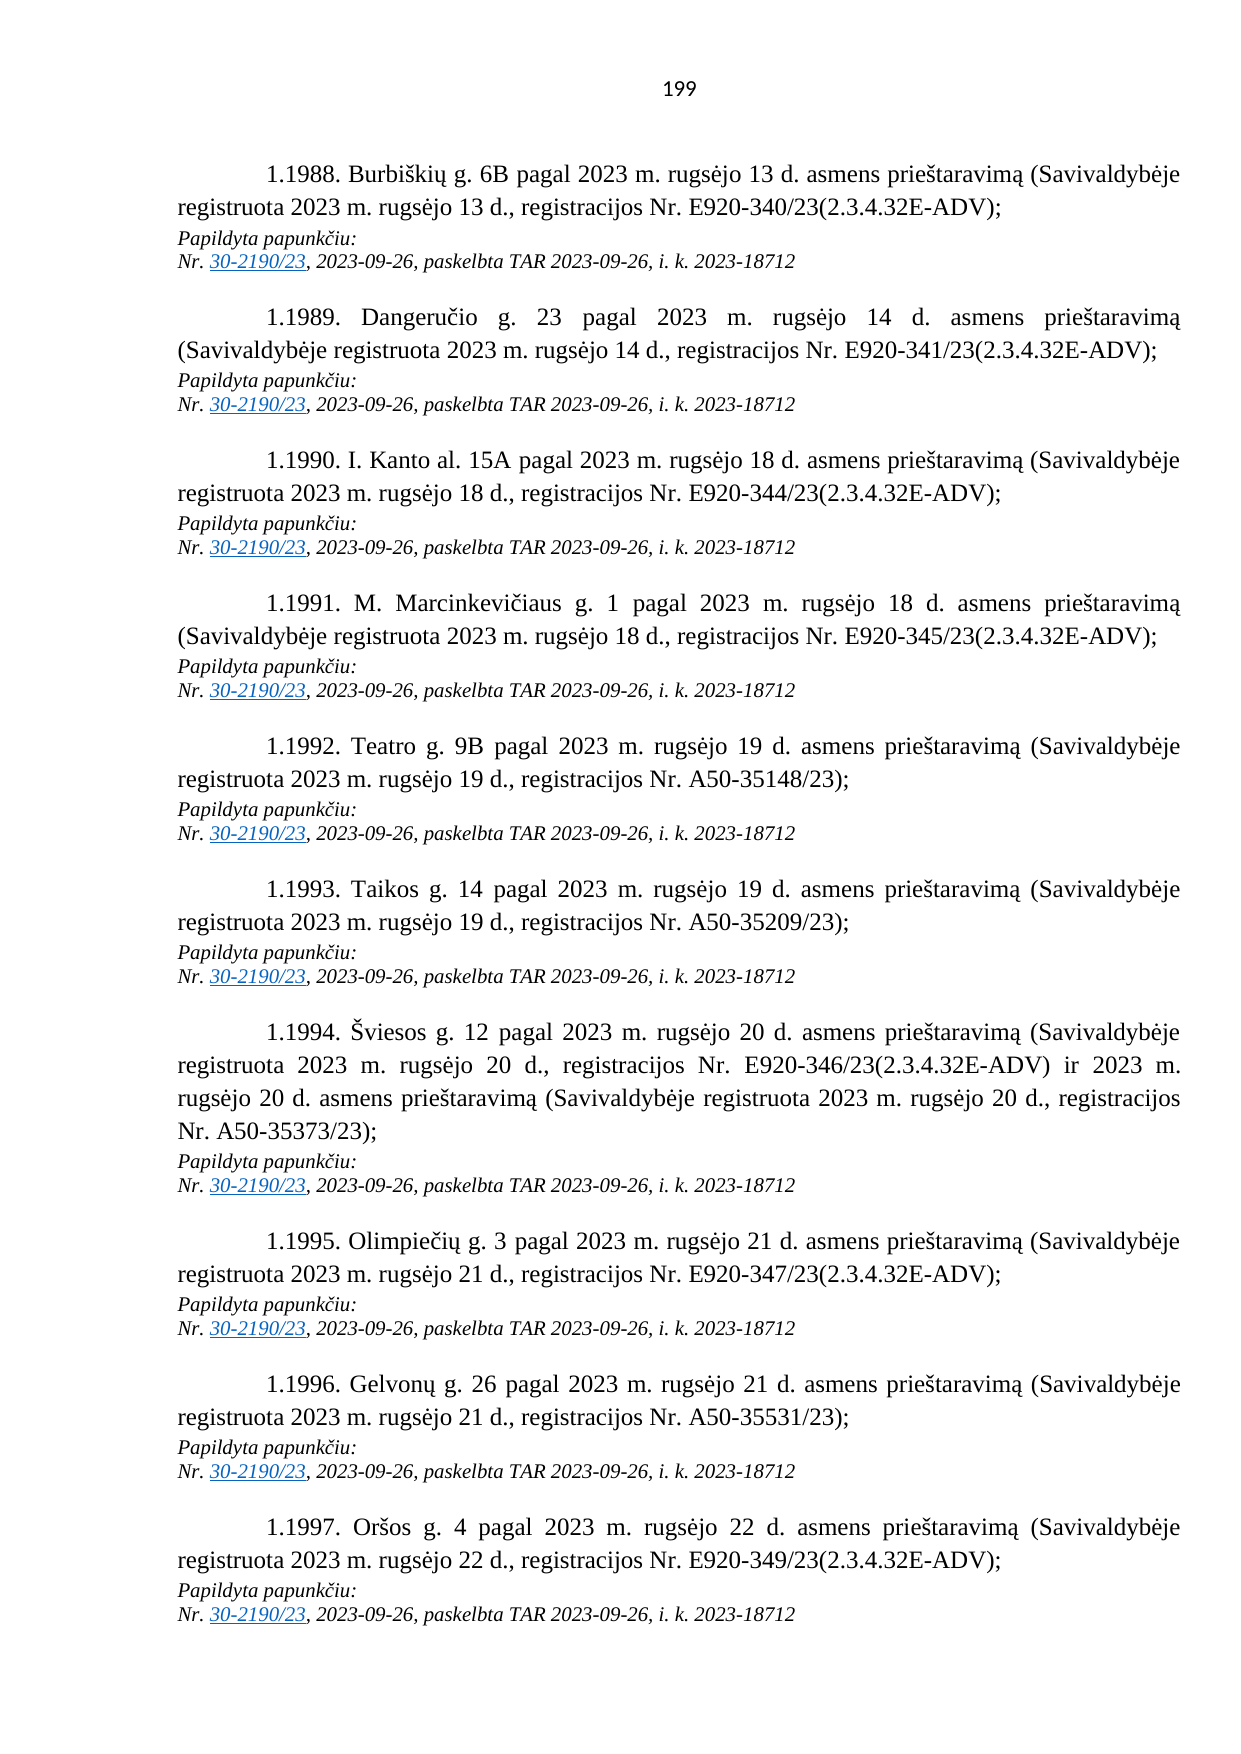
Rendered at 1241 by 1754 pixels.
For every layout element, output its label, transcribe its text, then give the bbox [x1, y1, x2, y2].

text 1.1992. Teatro g. 9B pagal 2023 m. rugsėjo 19 d. asmens prieštaravimą (Savivaldybėje registruota 2023 m. rugsėjo 19 d., registracijos Nr. A50-35148/23); [177, 731, 1181, 793]
text Papildyta papunkčiu: [177, 797, 1181, 821]
text 1.1993. Taikos g. 14 pagal 2023 m. rugsėjo 19 d. asmens prieštaravimą (Savivaldybėje registruota 2023 m. rugsėjo 19 d., registracijos Nr. A50-35209/23); [177, 874, 1181, 936]
text Papildyta papunkčiu: [177, 225, 1181, 249]
text Nr. 30-2190/23, 2023-09-26, paskelbta TAR 2023-09-26, i. k. 2023-18712 [177, 392, 1181, 416]
text Nr. 30-2190/23, 2023-09-26, paskelbta TAR 2023-09-26, i. k. 2023-18712 [177, 1316, 1181, 1340]
text 1.1997. Oršos g. 4 pagal 2023 m. rugsėjo 22 d. asmens prieštaravimą (Savivaldybėje registruota 2023 m. rugsėjo 22 d., registracijos Nr. E920-349/23(2.3.4.32E-ADV); [177, 1512, 1181, 1573]
text 1.1991. M. Marcinkevičiaus g. 1 pagal 2023 m. rugsėjo 18 d. asmens prieštaravimą (Savivaldybėje registruota 2023 m. rugsėjo 18 d., registracijos Nr. E920-345/23(2.3.4.32E-ADV); [177, 588, 1181, 650]
text 1.1990. I. Kanto al. 15A pagal 2023 m. rugsėjo 18 d. asmens prieštaravimą (Savivaldybėje registruota 2023 m. rugsėjo 18 d., registracijos Nr. E920-344/23(2.3.4.32E-ADV); [177, 445, 1181, 507]
text 1.1988. Burbiškių g. 6B pagal 2023 m. rugsėjo 13 d. asmens prieštaravimą (Savivaldybėje registruota 2023 m. rugsėjo 13 d., registracijos Nr. E920-340/23(2.3.4.32E-ADV); [177, 159, 1181, 221]
text 1.1994. Šviesos g. 12 pagal 2023 m. rugsėjo 20 d. asmens prieštaravimą (Savivaldybėje registruota 2023 m. rugsėjo 20 d., registracijos Nr. E920-346/23(2.3.4.32E-ADV) ir 2023 m. rugsėjo 20 d. asmens prieštaravimą (Savivaldybėje registruota 2023 m. rugsėjo 20 d., registracijos Nr. A50-35373/23); [177, 1017, 1181, 1145]
text Papildyta papunkčiu: [177, 511, 1181, 535]
text Nr. 30-2190/23, 2023-09-26, paskelbta TAR 2023-09-26, i. k. 2023-18712 [177, 535, 1181, 559]
text Papildyta papunkčiu: [177, 1149, 1181, 1173]
text Papildyta papunkčiu: [177, 1435, 1181, 1459]
text Nr. 30-2190/23, 2023-09-26, paskelbta TAR 2023-09-26, i. k. 2023-18712 [177, 821, 1181, 845]
text Nr. 30-2190/23, 2023-09-26, paskelbta TAR 2023-09-26, i. k. 2023-18712 [177, 1602, 1181, 1626]
text Nr. 30-2190/23, 2023-09-26, paskelbta TAR 2023-09-26, i. k. 2023-18712 [177, 678, 1181, 702]
text Nr. 30-2190/23, 2023-09-26, paskelbta TAR 2023-09-26, i. k. 2023-18712 [177, 964, 1181, 988]
text Papildyta papunkčiu: [177, 1578, 1181, 1602]
text Nr. 30-2190/23, 2023-09-26, paskelbta TAR 2023-09-26, i. k. 2023-18712 [177, 1459, 1181, 1483]
text 1.1989. Dangeručio g. 23 pagal 2023 m. rugsėjo 14 d. asmens prieštaravimą (Savivaldybėje registruota 2023 m. rugsėjo 14 d., registracijos Nr. E920-341/23(2.3.4.32E-ADV); [177, 302, 1181, 364]
text Papildyta papunkčiu: [177, 1292, 1181, 1316]
text Papildyta papunkčiu: [177, 368, 1181, 392]
text 1.1995. Olimpiečių g. 3 pagal 2023 m. rugsėjo 21 d. asmens prieštaravimą (Savivaldybėje registruota 2023 m. rugsėjo 21 d., registracijos Nr. E920-347/23(2.3.4.32E-ADV); [177, 1226, 1181, 1288]
text Nr. 30-2190/23, 2023-09-26, paskelbta TAR 2023-09-26, i. k. 2023-18712 [177, 249, 1181, 273]
text Nr. 30-2190/23, 2023-09-26, paskelbta TAR 2023-09-26, i. k. 2023-18712 [177, 1173, 1181, 1197]
text 1.1996. Gelvonų g. 26 pagal 2023 m. rugsėjo 21 d. asmens prieštaravimą (Savivaldybėje registruota 2023 m. rugsėjo 21 d., registracijos Nr. A50-35531/23); [177, 1369, 1181, 1431]
text Papildyta papunkčiu: [177, 654, 1181, 678]
text Papildyta papunkčiu: [177, 940, 1181, 964]
